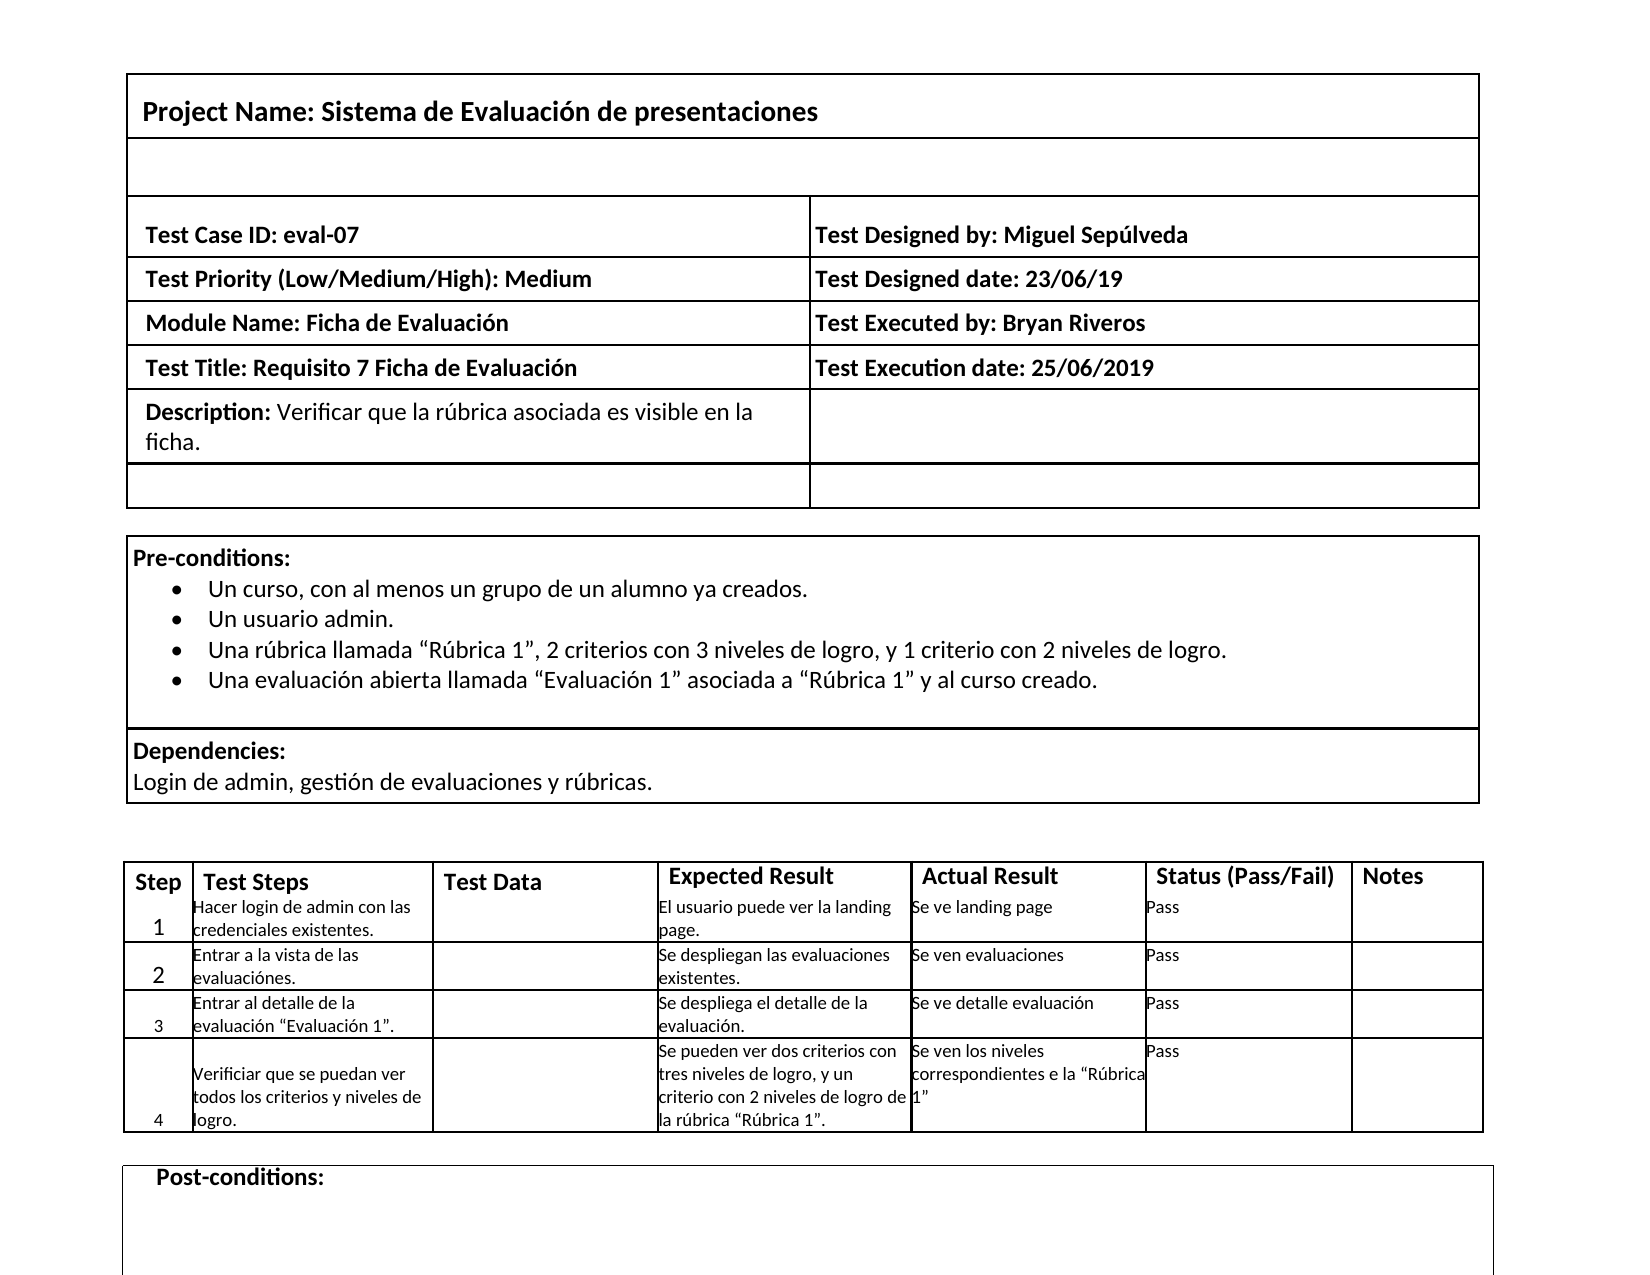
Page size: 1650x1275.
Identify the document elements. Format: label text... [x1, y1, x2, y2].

table_cell Test Designed by: Miguel Sepúlveda [811, 197, 1478, 256]
table_cell Entrar a la vista de las evaluaciónes. [194, 943, 432, 989]
table_cell Pre-conditions: Un curso, con al menos un grupo de un alumno ya creados. Un usuario admin. Una rúbrica llamada “Rúbrica 1”, 2 criterios con 3 niveles de logro, y 1 criterio con 2 niveles de logro. Una evaluación abierta llamada “Evaluación 1” asociada a “Rúbrica 1” y al curso creado. [128, 537, 1478, 727]
table_cell [811, 465, 1478, 507]
table_cell [434, 1039, 657, 1131]
table_cell Se despliega el detalle de la evaluación. [659, 991, 910, 1037]
table_cell Se ve detalle evaluación [913, 991, 1145, 1037]
table_cell Test Execution date: 25/06/2019 [811, 346, 1478, 388]
table_cell [1353, 991, 1482, 1037]
table_cell [434, 991, 657, 1037]
table_header Actual Result [913, 863, 1145, 895]
table_cell El usuario puede ver la landing page. [659, 895, 910, 941]
table_cell [434, 895, 657, 941]
table_cell 3 [125, 991, 192, 1037]
table_cell Se despliegan las evaluaciones existentes. [659, 943, 910, 989]
table_cell Se pueden ver dos criterios con tres niveles de logro, y un criterio con 2 niveles de logro de la rúbrica “Rúbrica 1”. [659, 1039, 910, 1131]
table_cell [128, 139, 1478, 195]
table_cell Module Name: Ficha de Evaluación [128, 302, 809, 344]
table_cell Test Case ID: eval-07 [128, 197, 809, 256]
table_cell Test Designed date: 23/06/19 [811, 258, 1478, 300]
table_cell [127, 509, 809, 535]
table_header Notes [1353, 863, 1482, 895]
table_cell 1 [125, 895, 192, 941]
table_header Status (Pass/Fail) [1147, 863, 1351, 895]
table_cell Entrar al detalle de la evaluación “Evaluación 1”. [194, 991, 432, 1037]
table_cell Se ven evaluaciones [913, 943, 1145, 989]
table_cell 2 [125, 943, 192, 989]
table_cell Test Priority (Low/Medium/High): Medium [128, 258, 809, 300]
table_cell Description: Verificar que la rúbrica asociada es visible en la ficha. [128, 390, 809, 462]
table_cell Se ven los niveles correspondientes e la “Rúbrica 1” [913, 1039, 1145, 1131]
table_cell [1353, 1039, 1482, 1131]
table_cell [128, 465, 809, 507]
table_cell Hacer login de admin con las credenciales existentes. [194, 895, 432, 941]
table_cell 4 [125, 1039, 192, 1131]
table_cell [810, 509, 1479, 535]
table_cell Verificiar que se puedan ver todos los criterios y niveles de logro. [194, 1039, 432, 1131]
table_cell Pass [1147, 1039, 1351, 1131]
table_header Expected Result [659, 863, 910, 895]
table_header Test Data [434, 863, 657, 895]
table_cell Test Executed by: Bryan Riveros [811, 302, 1478, 344]
text [156, 1161, 1494, 1165]
table_cell [1353, 895, 1482, 941]
table_header Project Name: Sistema de Evaluación de presentaciones [128, 75, 1478, 137]
table_cell Pass [1147, 943, 1351, 989]
table_header Step [125, 863, 192, 895]
text Post-conditions: [156, 1166, 1493, 1191]
table_cell Test Title: Requisito 7 Ficha de Evaluación [128, 346, 809, 388]
table_header Test Steps [194, 863, 432, 895]
table_cell Dependencies: Login de admin, gestión de evaluaciones y rúbricas. [128, 730, 1478, 802]
table_cell [811, 390, 1478, 462]
table_cell [1353, 943, 1482, 989]
table_cell Se ve landing page [913, 895, 1145, 941]
table_cell Pass [1147, 991, 1351, 1037]
table_cell Pass [1147, 895, 1351, 941]
table_cell [434, 943, 657, 989]
